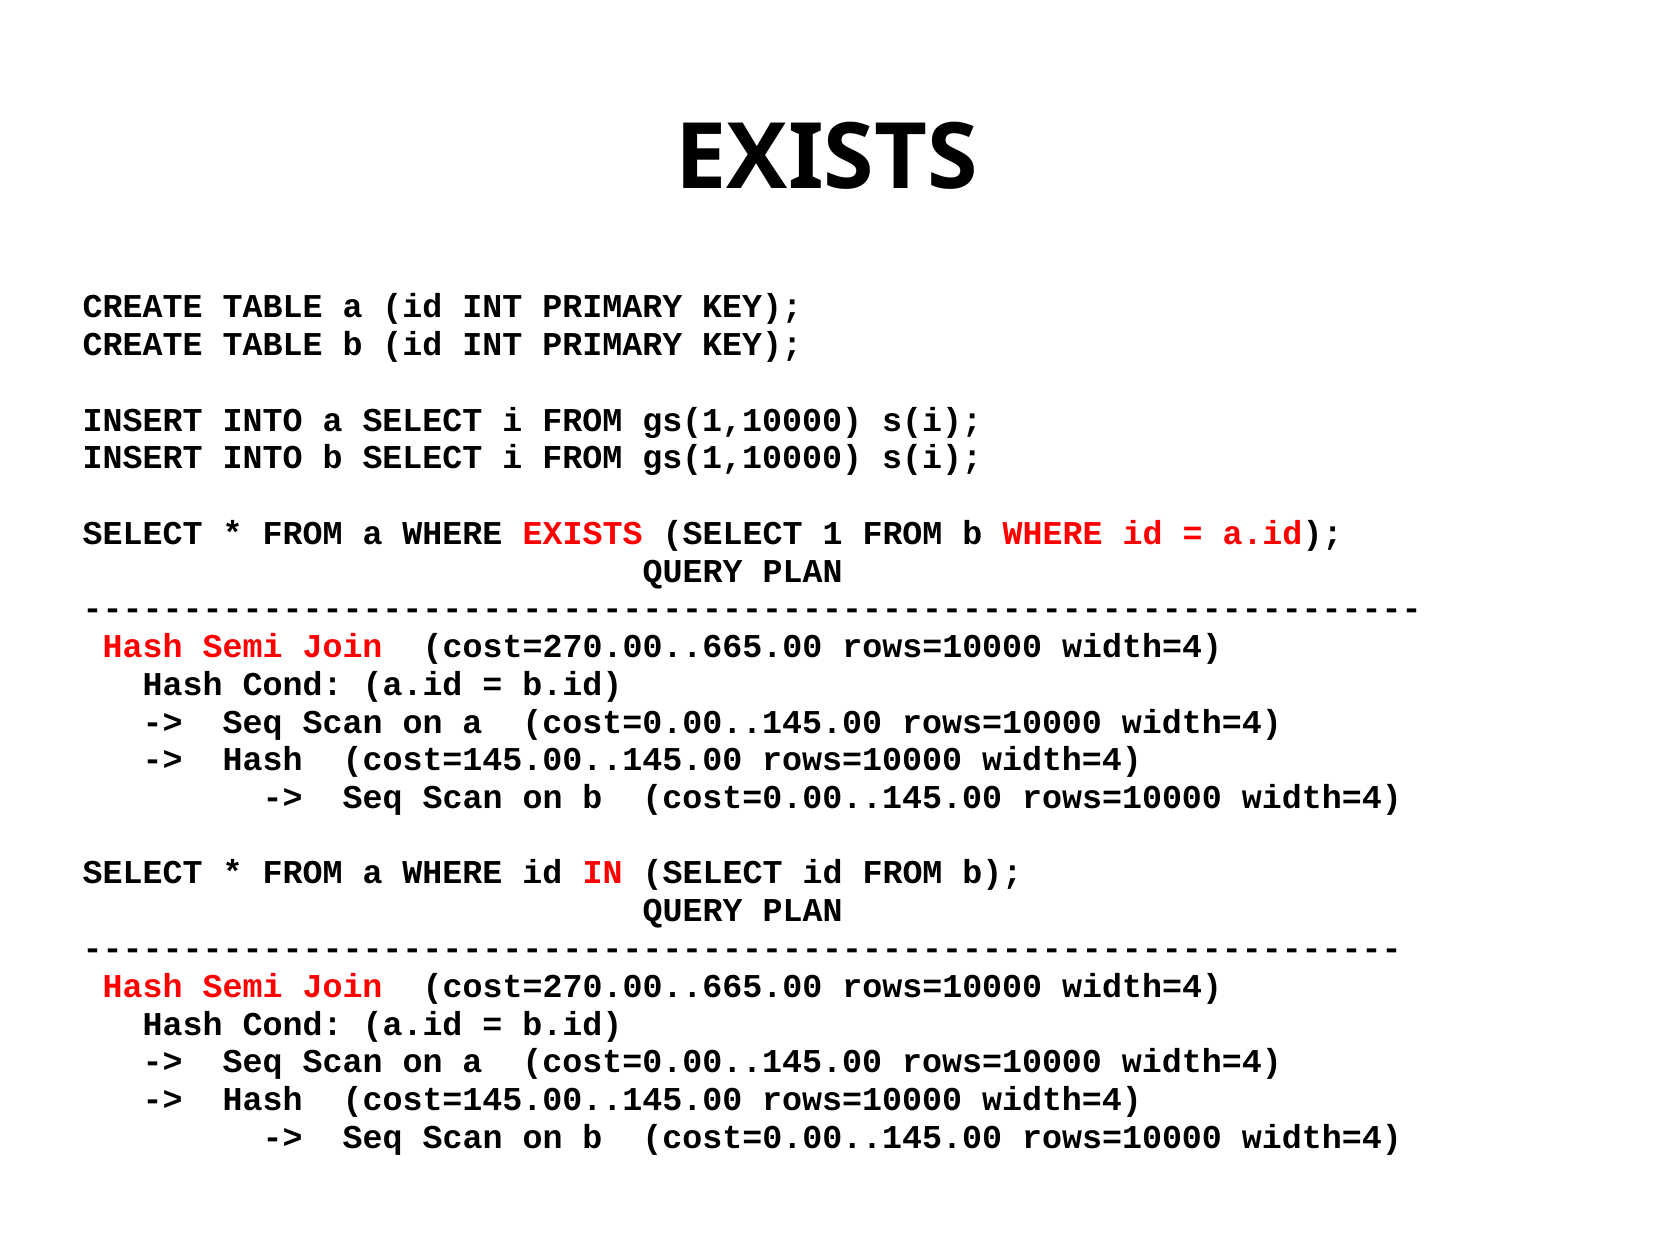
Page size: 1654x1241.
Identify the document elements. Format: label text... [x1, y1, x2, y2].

title EXISTS [82, 49, 1571, 257]
list CREATE TABLE a (id INT PRIMARY KEY); CREATE TABLE b (id INT PRIMARY KEY); INSERT INTO a SELECT i FROM gs(1,10000) s(i); INSERT INTO b SELECT i FROM gs(1,10000) s(i); SELECT * FROM a WHERE EXISTS (SELECT 1 FROM b WHERE id = a.id); QUERY PLAN ------------------------------------------------------------------- Hash Semi Join (cost=270.00..665.00 rows=10000 width=4) Hash Cond: (a.id = b.id) -> Seq Scan on a (cost=0.00..145.00 rows=10000 width=4) -> Hash (cost=145.00..145.00 rows=10000 width=4) -> Seq Scan on b (cost=0.00..145.00 rows=10000 width=4) SELECT * FROM a WHERE id IN (SELECT id FROM b); QUERY PLAN ------------------------------------------------------------------ Hash Semi Join (cost=270.00..665.00 rows=10000 width=4) Hash Cond: (a.id = b.id) -> Seq Scan on a (cost=0.00..145.00 rows=10000 width=4) -> Hash (cost=145.00..145.00 rows=10000 width=4) -> Seq Scan on b (cost=0.00..145.00 rows=10000 width=4) [82, 290, 1538, 1171]
